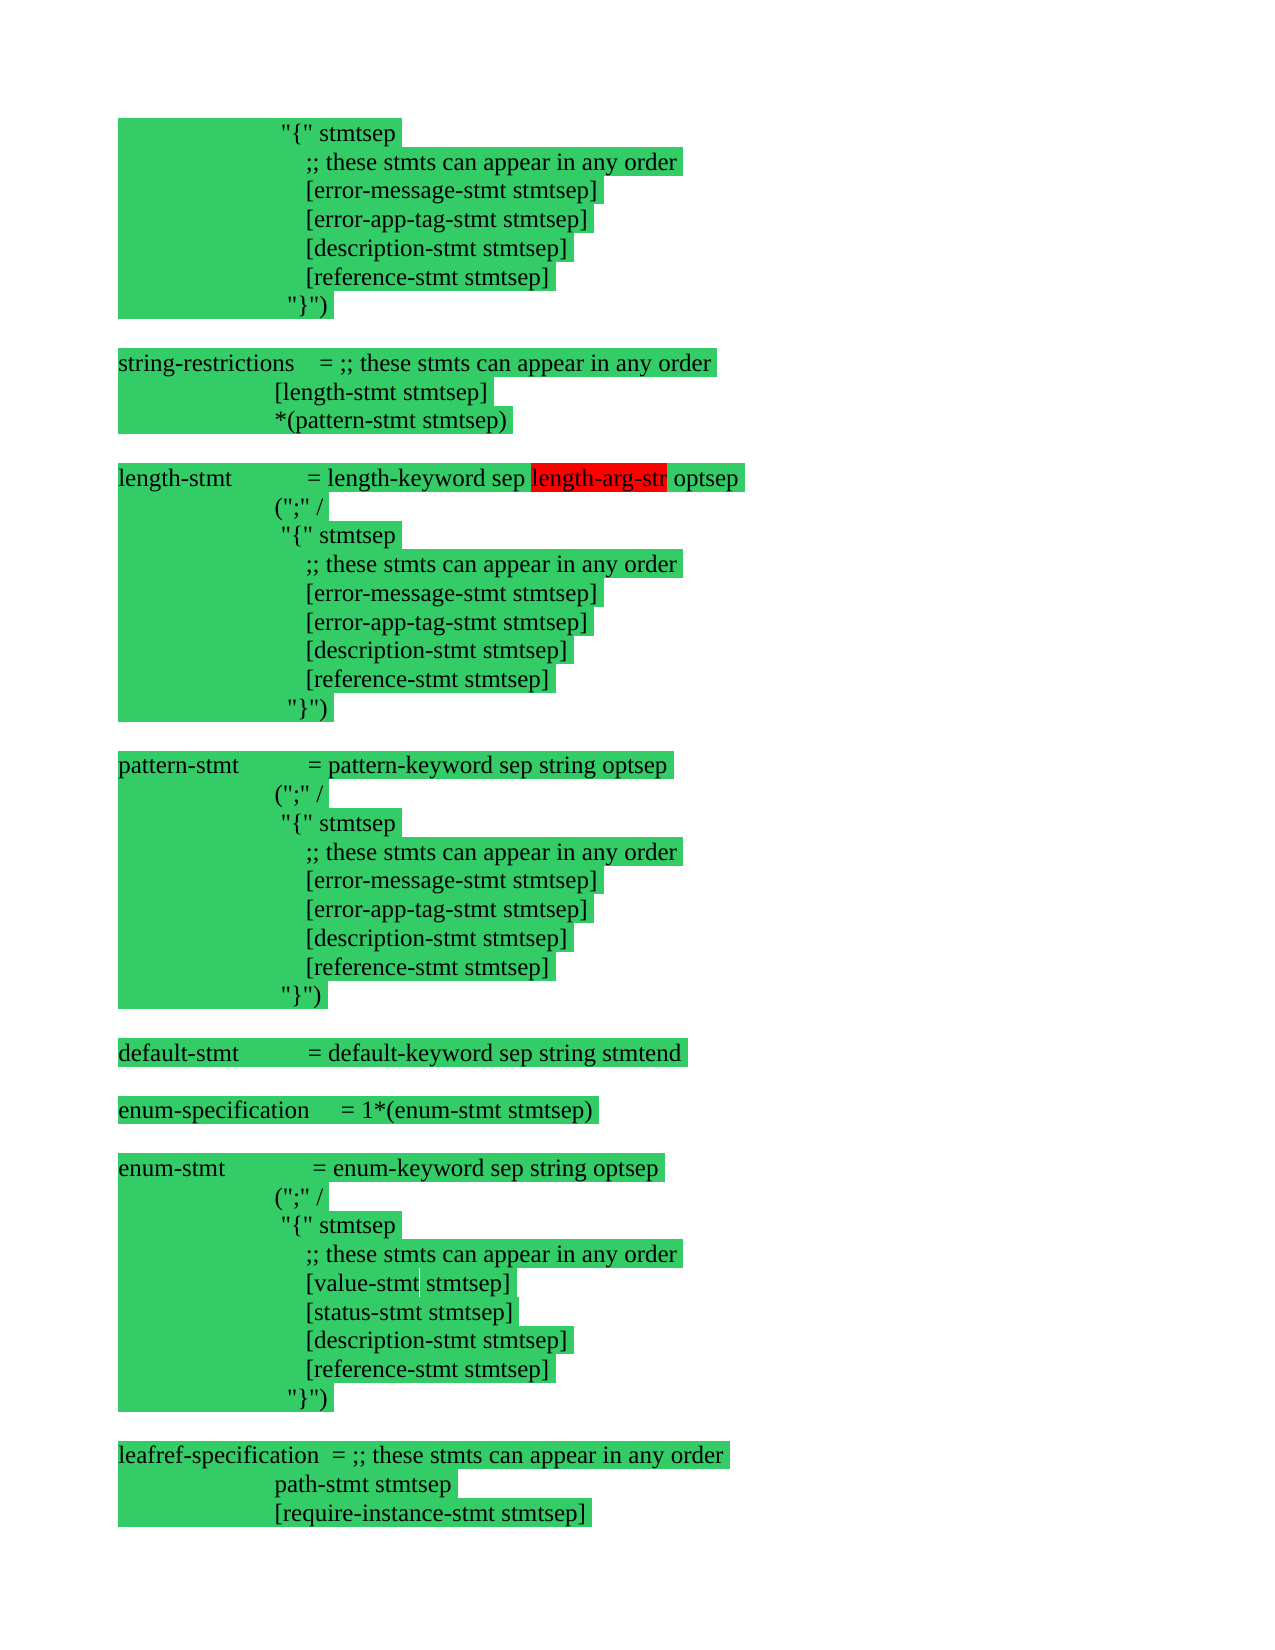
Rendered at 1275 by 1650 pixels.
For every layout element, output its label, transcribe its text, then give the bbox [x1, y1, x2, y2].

text path-stmt stmtsep [118, 1469, 1157, 1498]
text [error-app-tag-stmt stmtsep] [118, 894, 1157, 923]
text [require-instance-stmt stmtsep] [118, 1498, 1157, 1527]
text "}") [118, 1383, 1157, 1412]
text [error-message-stmt stmtsep] [118, 578, 1157, 607]
text [error-app-tag-stmt stmtsep] [118, 204, 1157, 233]
text "{" stmtsep [118, 521, 1157, 549]
text "}") [118, 693, 1157, 722]
text enum-specification = 1*(enum-stmt stmtsep) [118, 1096, 1157, 1124]
text ;; these stmts can appear in any order [118, 837, 1157, 866]
text [error-message-stmt stmtsep] [118, 866, 1157, 894]
text "{" stmtsep [118, 1211, 1157, 1239]
text default-stmt = default-keyword sep string stmtend [118, 1038, 1157, 1067]
text ;; these stmts can appear in any order [118, 549, 1157, 578]
text ;; these stmts can appear in any order [118, 147, 1157, 176]
text [description-stmt stmtsep] [118, 923, 1157, 952]
text [description-stmt stmtsep] [118, 1326, 1157, 1354]
text string-restrictions = ;; these stmts can appear in any order [118, 348, 1157, 377]
text [reference-stmt stmtsep] [118, 664, 1157, 693]
text (";" / [118, 779, 1157, 808]
text leafref-specification = ;; these stmts can appear in any order [118, 1441, 1157, 1469]
text [status-stmt stmtsep] [118, 1297, 1157, 1326]
text [description-stmt stmtsep] [118, 233, 1157, 262]
text [description-stmt stmtsep] [118, 636, 1157, 664]
text [value-stmt stmtsep] [118, 1268, 1157, 1297]
text "}") [118, 291, 1157, 319]
text (";" / [118, 1182, 1157, 1211]
text "{" stmtsep [118, 808, 1157, 837]
text enum-stmt = enum-keyword sep string optsep [118, 1153, 1157, 1182]
text length-stmt = length-keyword sep length-arg-str optsep [118, 463, 1157, 492]
text [length-stmt stmtsep] [118, 377, 1157, 406]
text ;; these stmts can appear in any order [118, 1239, 1157, 1268]
text [reference-stmt stmtsep] [118, 952, 1157, 981]
text [reference-stmt stmtsep] [118, 1354, 1157, 1383]
text [error-app-tag-stmt stmtsep] [118, 607, 1157, 636]
text (";" / [118, 492, 1157, 521]
text "{" stmtsep [118, 118, 1157, 147]
text pattern-stmt = pattern-keyword sep string optsep [118, 751, 1157, 779]
text *(pattern-stmt stmtsep) [118, 406, 1157, 434]
text [error-message-stmt stmtsep] [118, 176, 1157, 204]
text [reference-stmt stmtsep] [118, 262, 1157, 291]
text "}") [118, 981, 1157, 1009]
